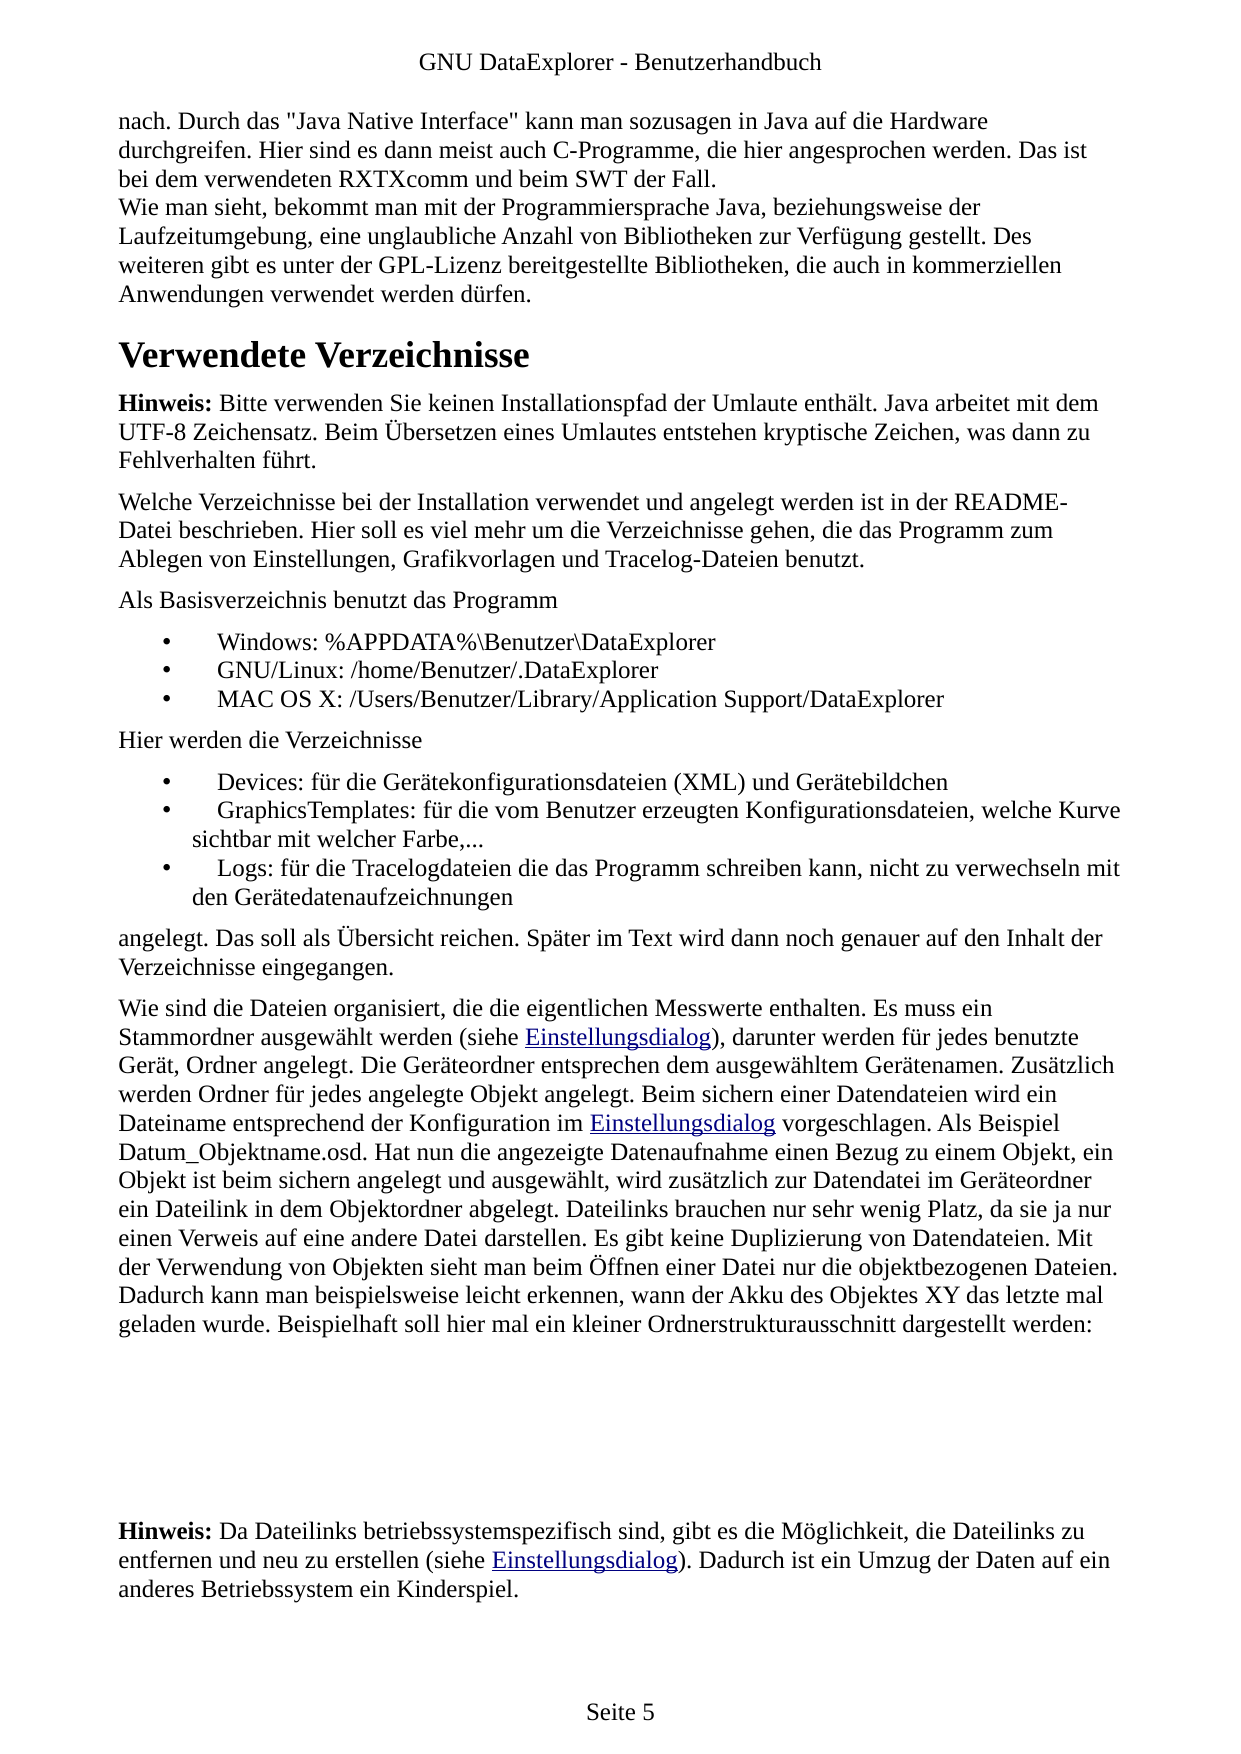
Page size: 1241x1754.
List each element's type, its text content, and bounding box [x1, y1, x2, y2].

list MAC OS X: /Users/Benutzer/Library/Application Support/DataExplorer [162, 684, 1122, 713]
text nach. Durch das "Java Native Interface" kann man sozusagen in Java auf die Hardware durchgreifen. Hier sind es dann meist auch C-Programme, die hier angesprochen werden. Das ist bei dem verwendeten RXTXcomm und beim SWT der Fall. Wie man sieht, bekommt man mit der Programmiersprache Java, beziehungsweise der Laufzeitumgebung, eine unglaubliche Anzahl von Bibliotheken zur Verfügung gestellt. Des weiteren gibt es unter der GPL-Lizenz bereitgestellte Bibliotheken, die auch in kommerziellen Anwendungen verwendet werden dürfen. [118, 106, 1122, 307]
list GraphicsTemplates: für die vom Benutzer erzeugten Konfigurationsdateien, welche Kurve sichtbar mit welcher Farbe,... [162, 796, 1122, 853]
text angelegt. Das soll als Übersicht reichen. Später im Text wird dann noch genauer auf den Inhalt der Verzeichnisse eingegangen. [118, 923, 1122, 981]
list GNU/Linux: /home/Benutzer/.DataExplorer [162, 656, 1122, 684]
list Logs: für die Tracelogdateien die das Programm schreiben kann, nicht zu verwechseln mit den Gerätedatenaufzeichnungen [162, 853, 1122, 911]
text Wie sind die Dateien organisiert, die die eigentlichen Messwerte enthalten. Es muss ein Stammordner ausgewählt werden (siehe Einstellungsdialog), darunter werden für jedes benutzte Gerät, Ordner angelegt. Die Geräteordner entsprechen dem ausgewähltem Gerätenamen. Zusätzlich werden Ordner für jedes angelegte Objekt angelegt. Beim sichern einer Datendateien wird ein Dateiname entsprechend der Konfiguration im Einstellungsdialog vorgeschlagen. Als Beispiel Datum_Objektname.osd. Hat nun die angezeigte Datenaufnahme einen Bezug zu einem Objekt, ein Objekt ist beim sichern angelegt und ausgewählt, wird zusätzlich zur Datendatei im Geräteordner ein Dateilink in dem Objektordner abgelegt. Dateilinks brauchen nur sehr wenig Platz, da sie ja nur einen Verweis auf eine andere Datei darstellen. Es gibt keine Duplizierung von Datendateien. Mit der Verwendung von Objekten sieht man beim Öffnen einer Datei nur die objektbezogenen Dateien. Dadurch kann man beispielsweise leicht erkennen, wann der Akku des Objektes XY das letzte mal geladen wurde. Beispielhaft soll hier mal ein kleiner Ordnerstrukturausschnitt dargestellt werden: [118, 993, 1122, 1338]
list Devices: für die Gerätekonfigurationsdateien (XML) und Gerätebildchen [162, 767, 1122, 796]
text Hinweis: Bitte verwenden Sie keinen Installationspfad der Umlaute enthält. Java arbeitet mit dem UTF-8 Zeichensatz. Beim Übersetzen eines Umlautes entstehen kryptische Zeichen, was dann zu Fehlverhalten führt. [118, 388, 1122, 474]
text Welche Verzeichnisse bei der Installation verwendet und angelegt werden ist in der README-Datei beschrieben. Hier soll es viel mehr um die Verzeichnisse gehen, die das Programm zum Ablegen von Einstellungen, Grafikvorlagen und Tracelog-Dateien benutzt. [118, 487, 1122, 573]
text Hier werden die Verzeichnisse [118, 726, 1122, 754]
subtitle Verwendete Verzeichnisse [118, 332, 1122, 376]
text Hinweis: Da Dateilinks betriebssystemspezifisch sind, gibt es die Möglichkeit, die Dateilinks zu entfernen und neu zu erstellen (siehe Einstellungsdialog). Dadurch ist ein Umzug der Daten auf ein anderes Betriebssystem ein Kinderspiel. [118, 1516, 1122, 1602]
text Als Basisverzeichnis benutzt das Programm [118, 586, 1122, 614]
list Windows: %APPDATA%\Benutzer\DataExplorer [162, 627, 1122, 656]
